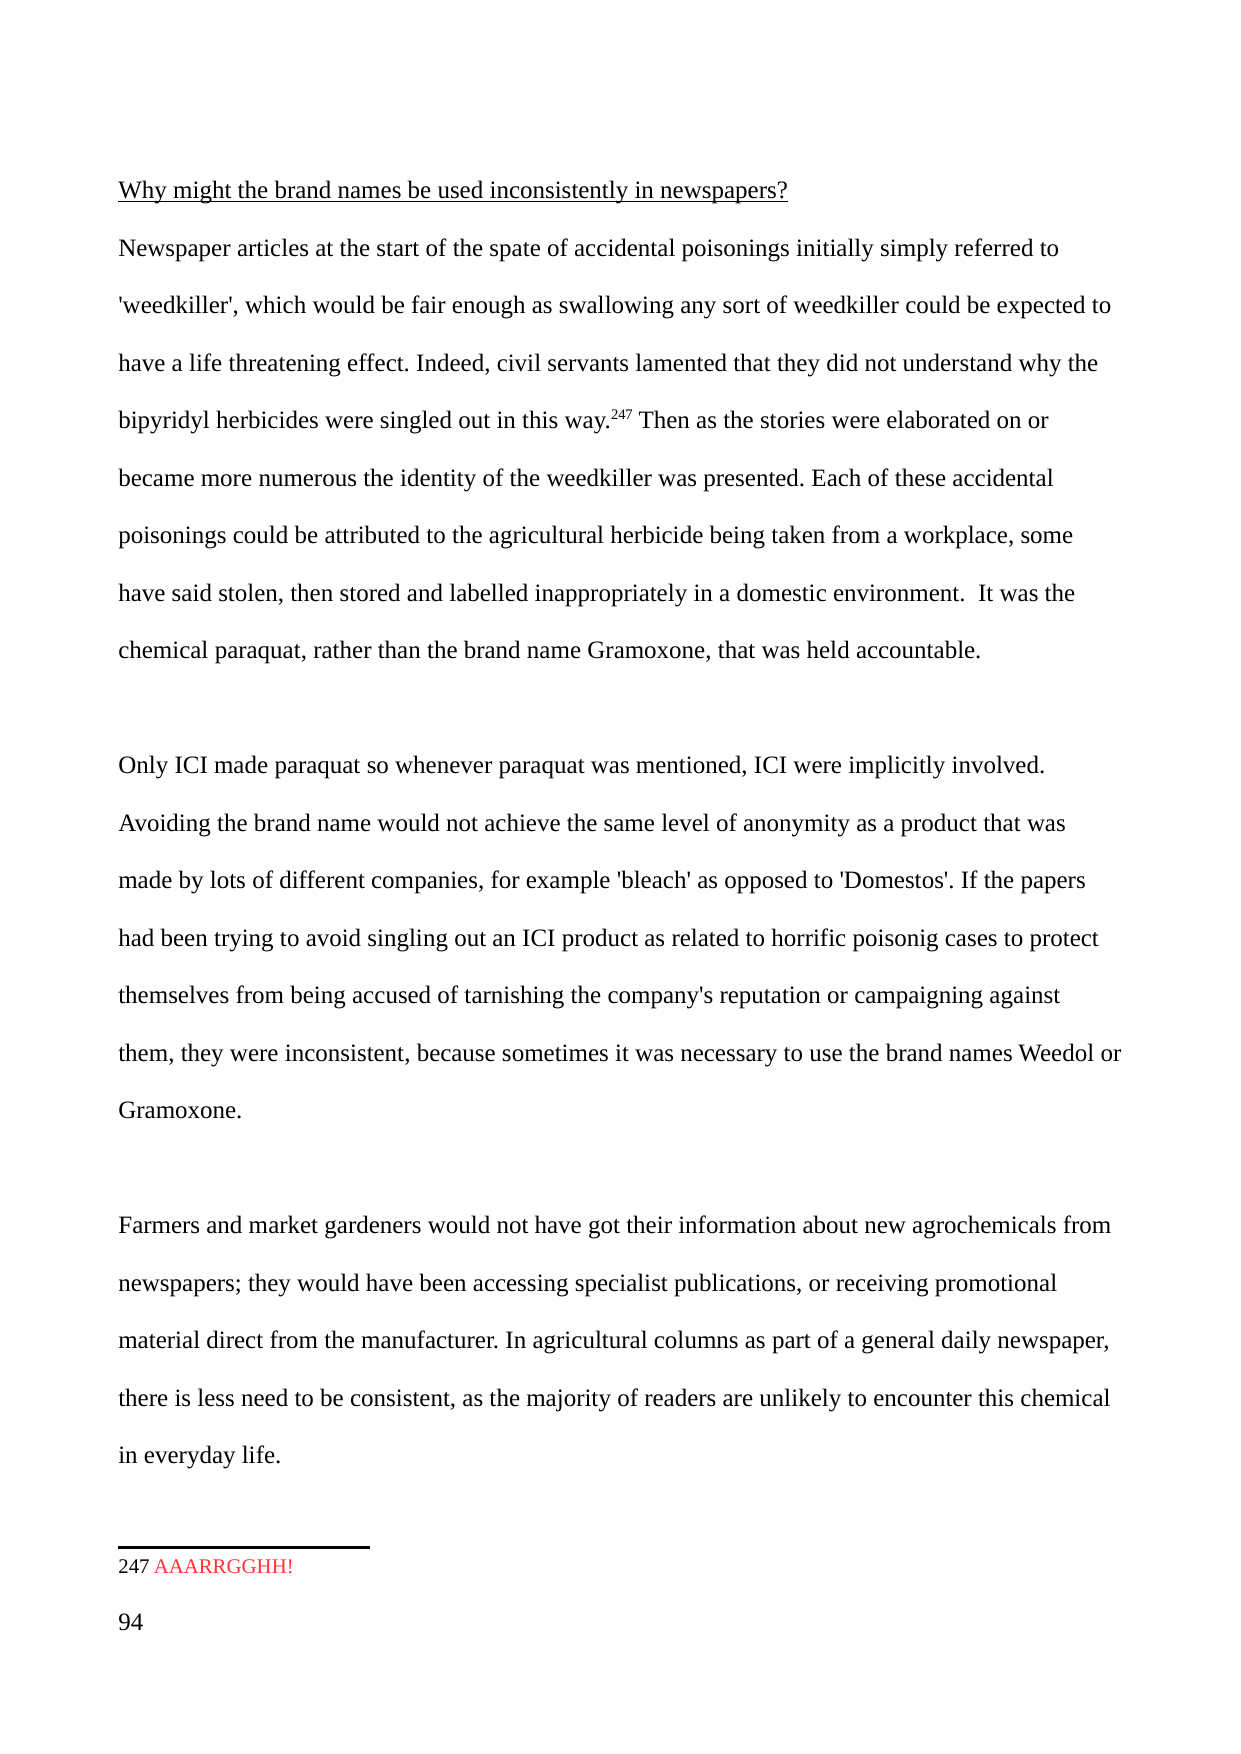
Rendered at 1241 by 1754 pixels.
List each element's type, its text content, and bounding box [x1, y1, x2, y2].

text AAARRGGHH! [118, 1553, 1122, 1578]
text Newspaper articles at the start of the spate of accidental poisonings initially simply referred to 'weedkiller', which would be fair enough as swallowing any sort of weedkiller could be expected to have a life threatening effect. Indeed, civil servants lamented that they did not understand why the bipyridyl herbicides were singled out in this way. Then as the stories were elaborated on or became more numerous the identity of the weedkiller was presented. Each of these accidental poisonings could be attributed to the agricultural herbicide being taken from a workplace, some have said stolen, then stored and labelled inappropriately in a domestic environment. It was the chemical paraquat, rather than the brand name Gramoxone, that was held accountable. [118, 233, 1122, 664]
text Farmers and market gardeners would not have got their information about new agrochemicals from newspapers; they would have been accessing specialist publications, or receiving promotional material direct from the manufacturer. In agricultural columns as part of a general daily newspaper, there is less need to be consistent, as the majority of readers are unlikely to encounter this chemical in everyday life. [118, 1211, 1122, 1469]
text Only ICI made paraquat so whenever paraquat was mentioned, ICI were implicitly involved. Avoiding the brand name would not achieve the same level of anonymity as a product that was made by lots of different companies, for example 'bleach' as opposed to 'Domestos'. If the papers had been trying to avoid singling out an ICI product as related to horrific poisonig cases to protect themselves from being accused of tarnishing the company's reputation or campaigning against them, they were inconsistent, because sometimes it was necessary to use the brand names Weedol or Gramoxone. [118, 751, 1122, 1124]
text Why might the brand names be used inconsistently in newspapers? [118, 176, 1122, 204]
